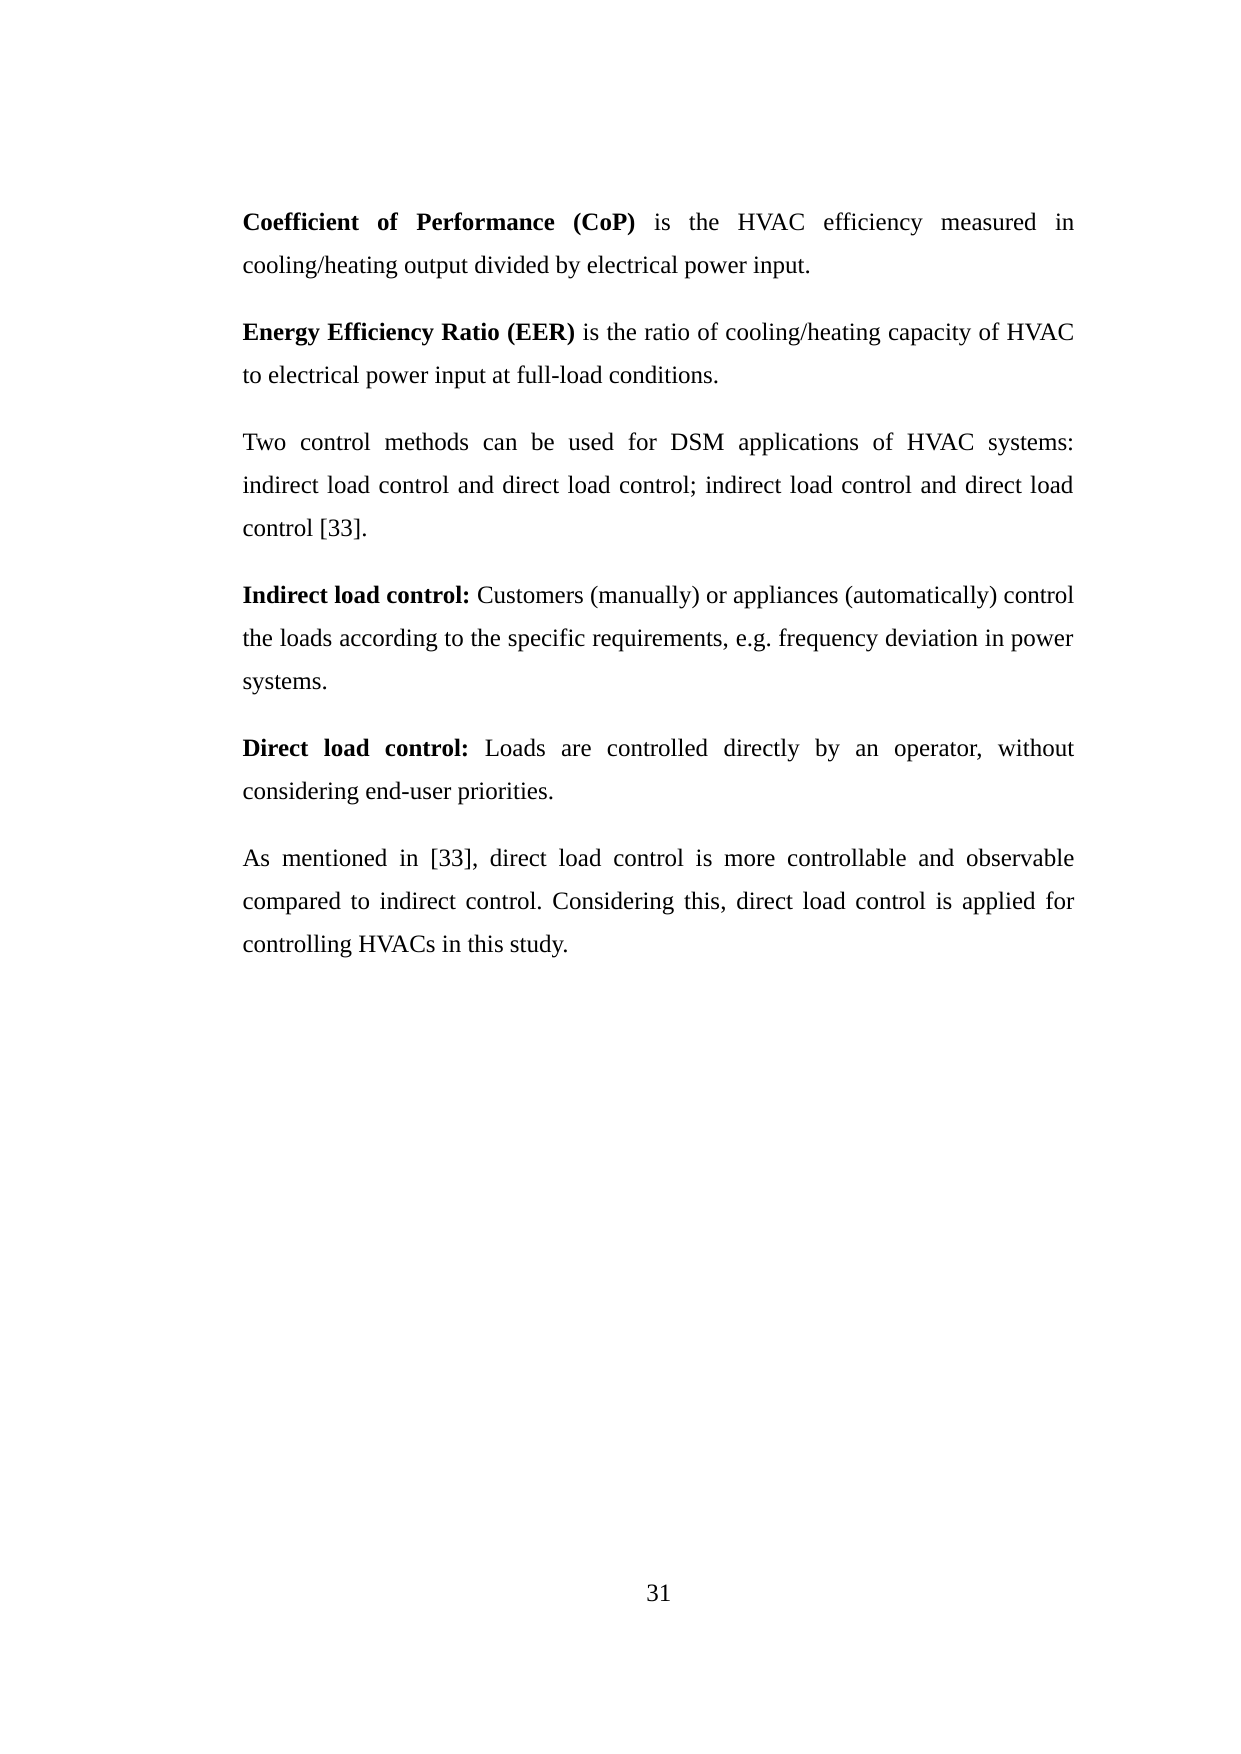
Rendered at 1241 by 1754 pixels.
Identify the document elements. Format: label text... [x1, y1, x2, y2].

text Two control methods can be used for DSM applications of HVAC systems: indirect load control and direct load control; indirect load control and direct load control [33]⁠. [242, 427, 1075, 542]
text As mentioned in [33]⁠, direct load control is more controllable and observable compared to indirect control. Considering this, direct load control is applied for controlling HVACs in this study. [242, 843, 1075, 958]
text Direct load control: Loads are controlled directly by an operator, without considering end-user priorities. [242, 733, 1075, 805]
text Coefficient of Performance (CoP) is the HVAC efficiency measured in cooling/heating output divided by electrical power input. [242, 207, 1075, 279]
text Energy Efficiency Ratio (EER) is the ratio of cooling/heating capacity of HVAC to electrical power input at full-load conditions. [242, 317, 1075, 389]
text Indirect load control: Customers (manually) or appliances (automatically) control the loads according to the specific requirements, e.g. frequency deviation in power systems. [242, 580, 1075, 695]
